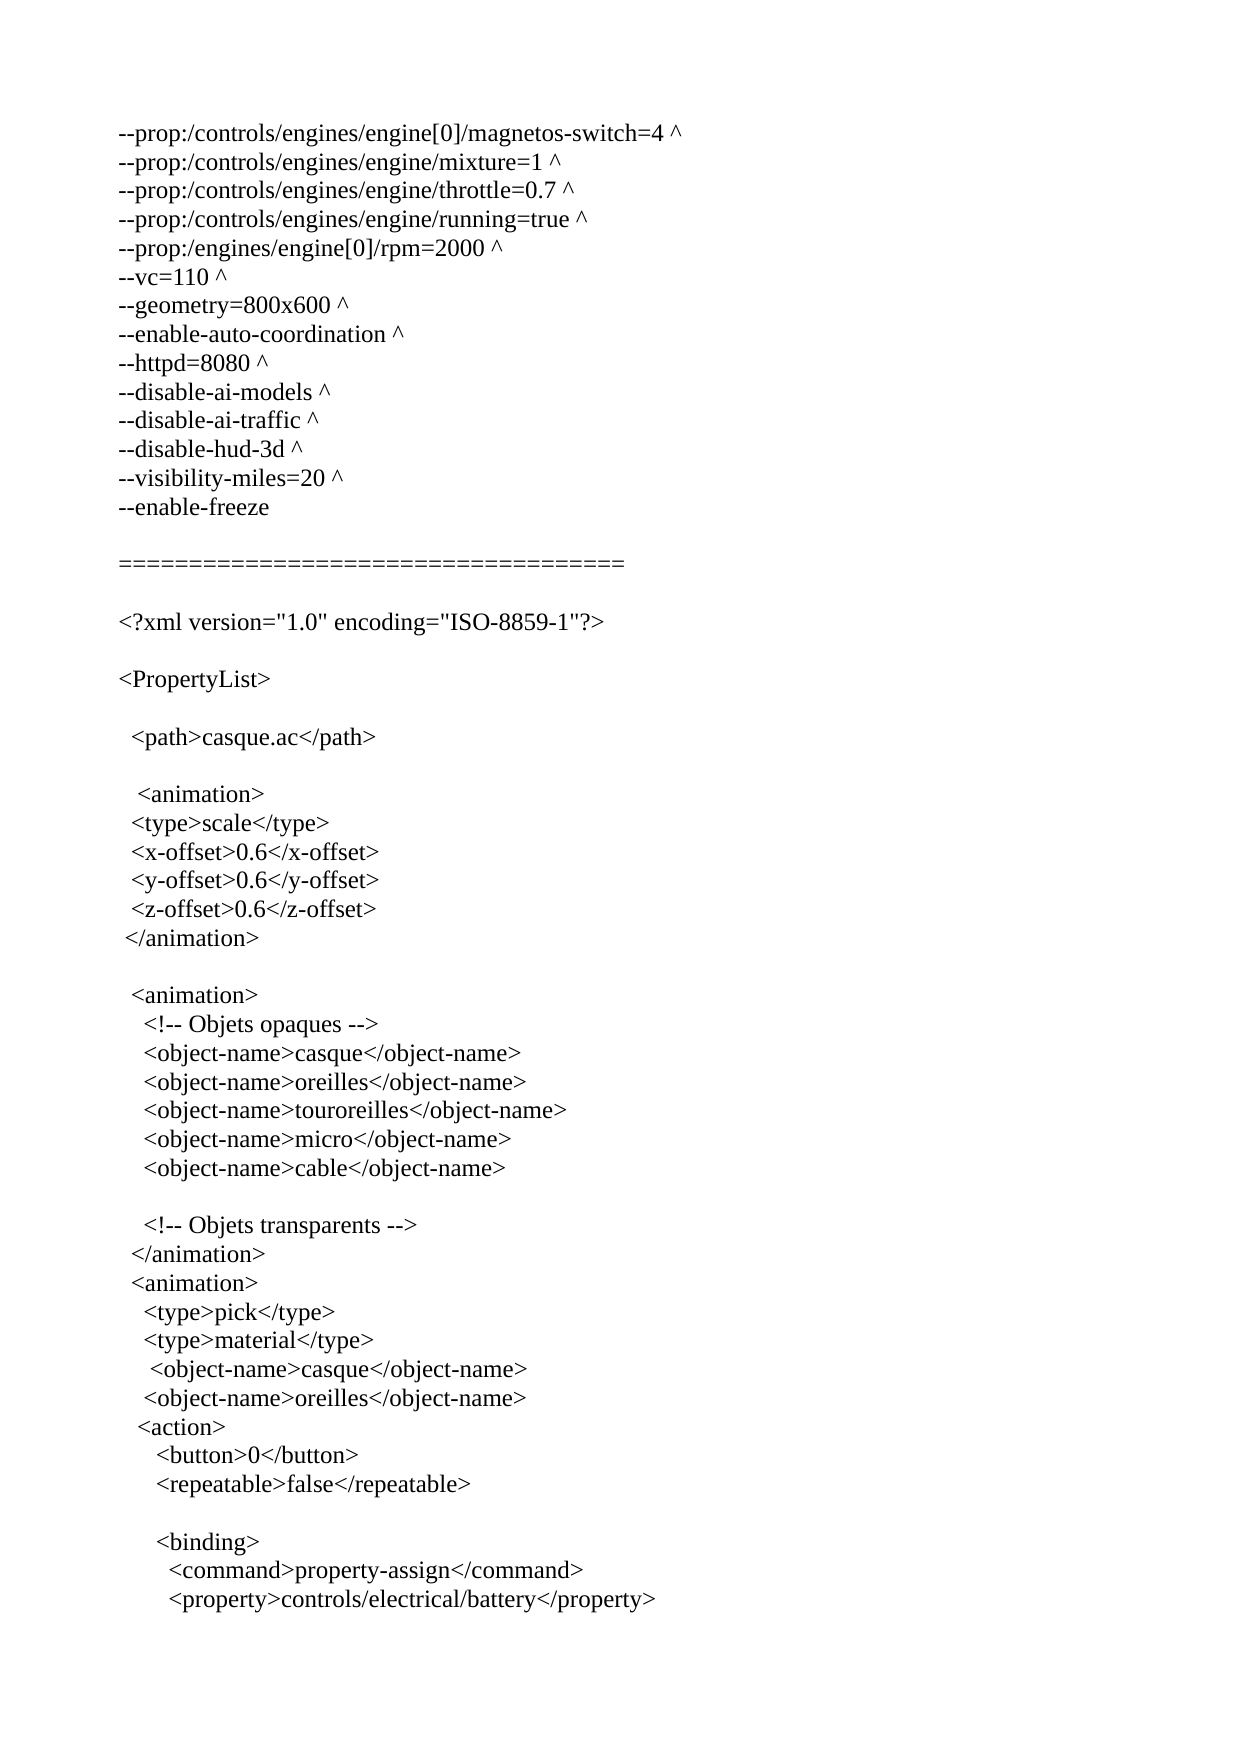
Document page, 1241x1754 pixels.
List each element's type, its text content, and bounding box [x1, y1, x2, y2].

text --disable-hud-3d ^ [118, 434, 1122, 463]
text --httpd=8080 ^ [118, 348, 1122, 377]
text <object-name>touroreilles</object-name> [118, 1096, 1122, 1124]
text <path>casque.ac</path> [118, 722, 1122, 751]
text --enable-auto-coordination ^ [118, 319, 1122, 348]
text <object-name>micro</object-name> [118, 1124, 1122, 1153]
text <PropertyList> [118, 664, 1122, 693]
text <type>material</type> [118, 1326, 1122, 1354]
text <button>0</button> [118, 1441, 1122, 1469]
text <animation> [118, 1268, 1122, 1297]
text --prop:/engines/engine[0]/rpm=2000 ^ [118, 233, 1122, 262]
text --disable-ai-models ^ [118, 377, 1122, 406]
text <command>property-assign</command> [118, 1556, 1122, 1584]
text <property>controls/electrical/battery</property> [118, 1584, 1122, 1613]
text <object-name>oreilles</object-name> [118, 1067, 1122, 1096]
text <action> [118, 1412, 1122, 1441]
text </animation> [118, 1239, 1122, 1268]
text --enable-freeze [118, 492, 1122, 521]
text --vc=110 ^ [118, 262, 1122, 291]
text <animation> [118, 981, 1122, 1009]
text --prop:/controls/engines/engine[0]/magnetos-switch=4 ^ [118, 118, 1122, 147]
text <z-offset>0.6</z-offset> [118, 894, 1122, 923]
text <!-- Objets transparents --> [118, 1211, 1122, 1239]
text --prop:/controls/engines/engine/throttle=0.7 ^ [118, 176, 1122, 204]
text <type>scale</type> [118, 808, 1122, 837]
text <x-offset>0.6</x-offset> [118, 837, 1122, 866]
text <type>pick</type> [118, 1297, 1122, 1326]
text <?xml version="1.0" encoding="ISO-8859-1"?> [118, 607, 1122, 636]
text </animation> [118, 923, 1122, 952]
text --prop:/controls/engines/engine/mixture=1 ^ [118, 147, 1122, 176]
text --visibility-miles=20 ^ [118, 463, 1122, 492]
text <!-- Objets opaques --> [118, 1009, 1122, 1038]
text --prop:/controls/engines/engine/running=true ^ [118, 204, 1122, 233]
text --geometry=800x600 ^ [118, 291, 1122, 319]
text <y-offset>0.6</y-offset> [118, 866, 1122, 894]
text --disable-ai-traffic ^ [118, 406, 1122, 434]
text <object-name>cable</object-name> [118, 1153, 1122, 1182]
text <object-name>casque</object-name> [118, 1354, 1122, 1383]
text ==================================== [118, 549, 1122, 578]
text <object-name>casque</object-name> [118, 1038, 1122, 1067]
text <repeatable>false</repeatable> [118, 1469, 1122, 1498]
text <animation> [118, 779, 1122, 808]
text <binding> [118, 1527, 1122, 1556]
text <object-name>oreilles</object-name> [118, 1383, 1122, 1412]
